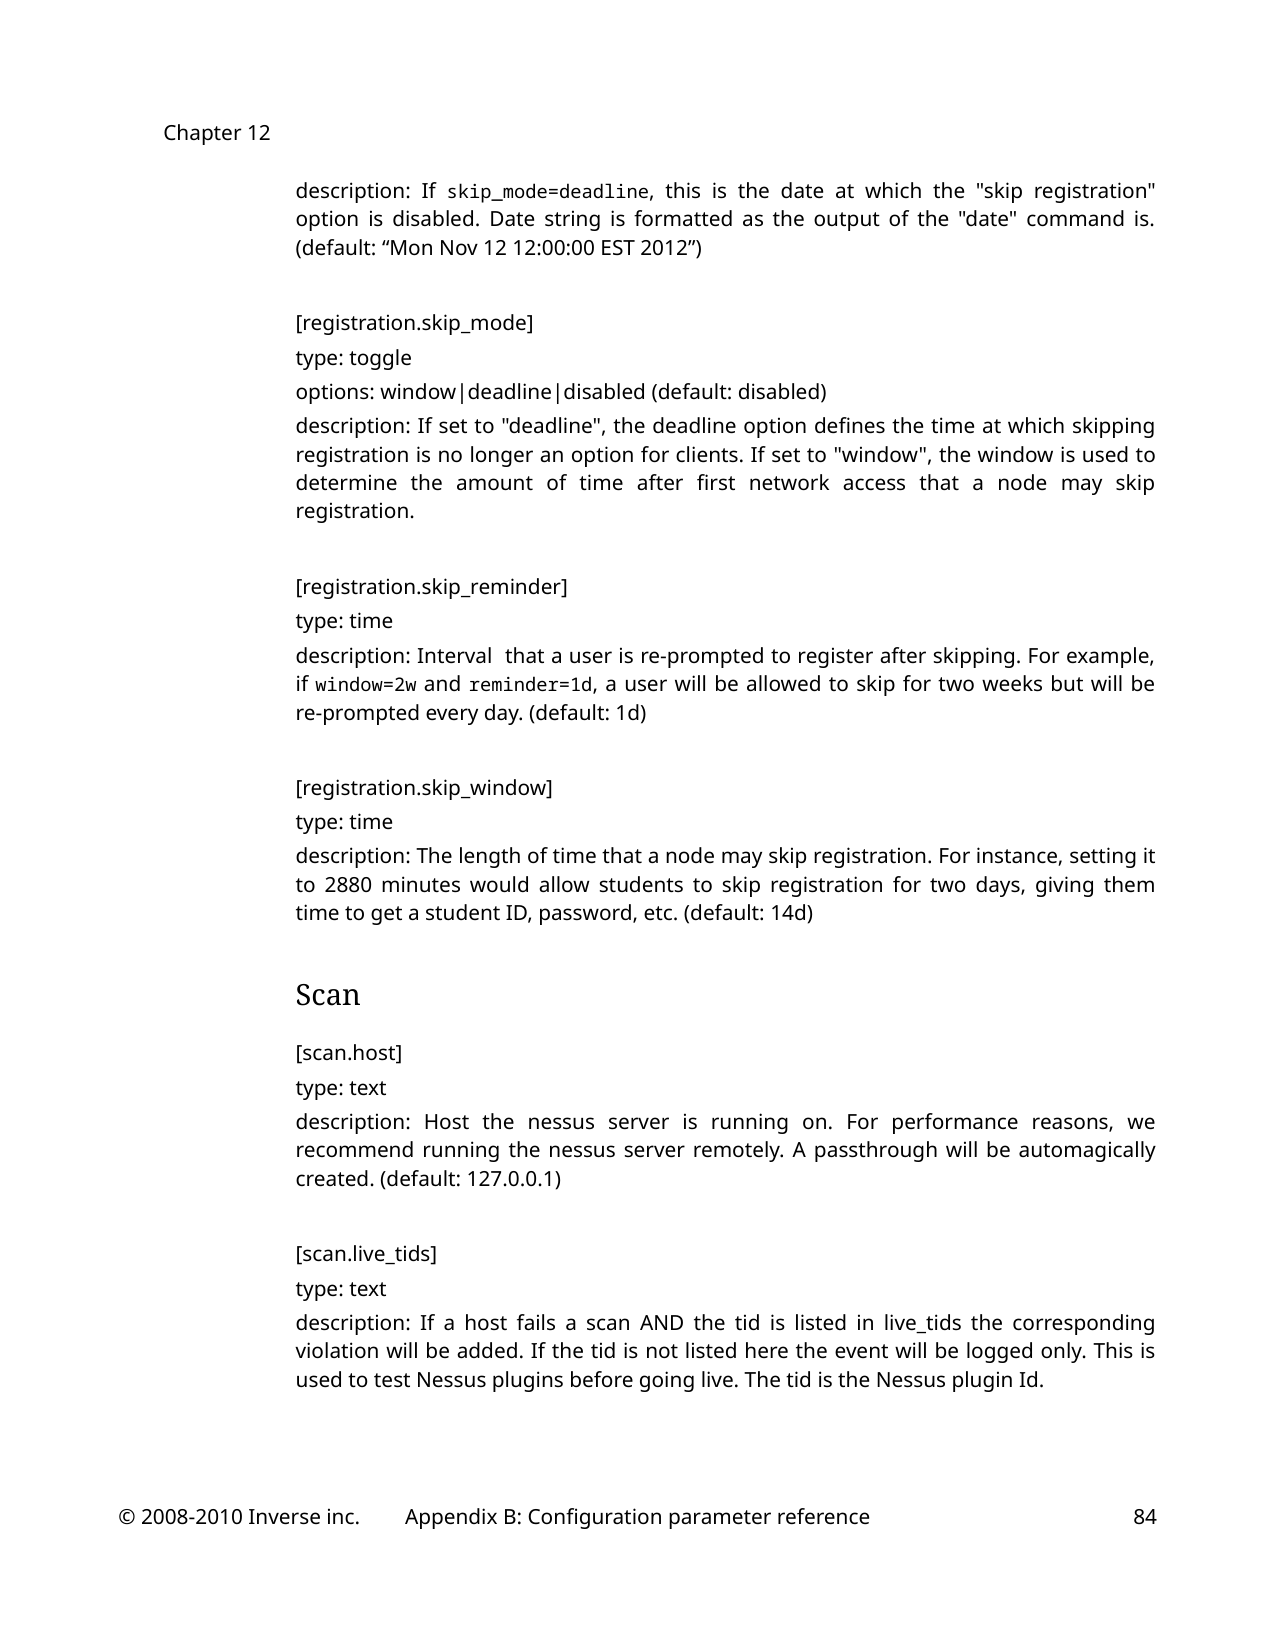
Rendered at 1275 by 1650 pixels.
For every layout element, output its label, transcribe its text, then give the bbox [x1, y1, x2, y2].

text type: time [295, 606, 1157, 635]
text [registration.skip_window] [295, 773, 1157, 801]
text options: window|deadline|disabled (default: disabled) [295, 377, 1157, 405]
text type: text [295, 1274, 1157, 1302]
text [scan.live_tids] [295, 1239, 1157, 1268]
subtitle Scan [295, 974, 1157, 1013]
text type: toggle [295, 343, 1157, 371]
text description: Interval that a user is re-prompted to register after skipping. For example, if window=2w and reminder=1d, a user will be allowed to skip for two weeks but will be re-prompted every day. (default: 1d) [295, 641, 1157, 726]
text description: The length of time that a node may skip registration. For instance, setting it to 2880 minutes would allow students to skip registration for two days, giving them time to get a student ID, password, etc. (default: 14d) [295, 842, 1157, 927]
text description: If set to "deadline", the deadline option defines the time at which skipping registration is no longer an option for clients. If set to "window", the window is used to determine the amount of time after first network access that a node may skip registration. [295, 411, 1157, 525]
text type: text [295, 1073, 1157, 1101]
text type: time [295, 807, 1157, 836]
text [registration.skip_mode] [295, 308, 1157, 337]
text description: If a host fails a scan AND the tid is listed in live_tids the corresponding violation will be added. If the tid is not listed here the event will be logged only. This is used to test Nessus plugins before going live. The tid is the Nessus plugin Id. [295, 1308, 1157, 1393]
text description: Host the nessus server is running on. For performance reasons, we recommend running the nessus server remotely. A passthrough will be automagically created. (default: 127.0.0.1) [295, 1107, 1157, 1192]
text [scan.host] [295, 1038, 1157, 1067]
text [registration.skip_reminder] [295, 572, 1157, 600]
text description: If skip_mode=deadline, this is the date at which the "skip registration" option is disabled. Date string is formatted as the output of the "date" command is. (default: “Mon Nov 12 12:00:00 EST 2012”) [295, 176, 1157, 261]
